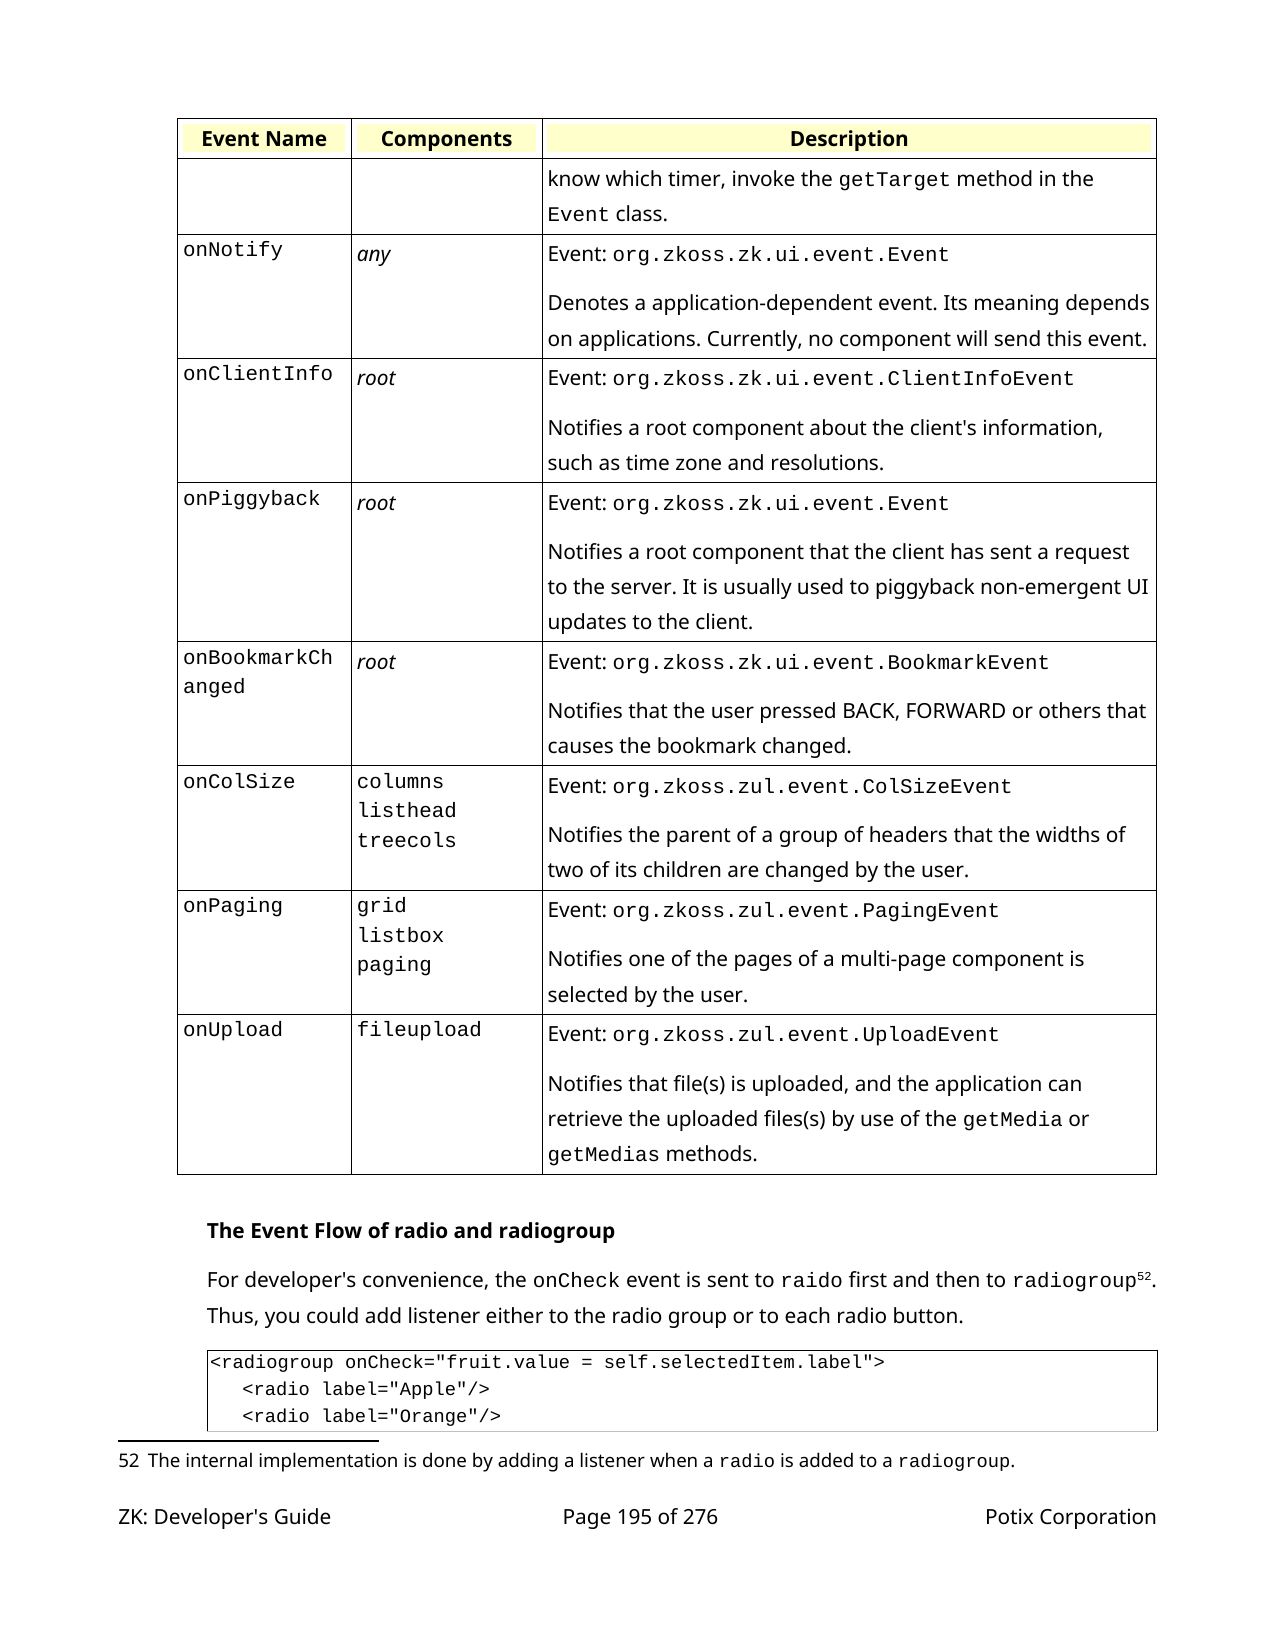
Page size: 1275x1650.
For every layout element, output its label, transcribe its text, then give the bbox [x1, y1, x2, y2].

table_cell Event: org.zkoss.zk.ui.event.Event Notifies a root component that the client has sent a request to the server. It is usually used to piggyback non-emergent UI updates to the client. [543, 483, 1156, 641]
table_header Components [352, 119, 542, 158]
table_cell fileupload [352, 1015, 542, 1174]
table_header Description [543, 119, 1156, 158]
table_cell [352, 159, 542, 233]
table_cell onBookmarkChanged [178, 642, 351, 765]
table_cell root [352, 359, 542, 482]
text <radio label="Apple"/> [208, 1377, 1157, 1401]
text For developer's convenience, the onCheck event is sent to raido first and then to radiogroup. Thus, you could add listener either to the radio group or to each radio button. [207, 1265, 1157, 1329]
table_cell Event: org.zkoss.zk.ui.event.ClientInfoEvent Notifies a root component about the client's information, such as time zone and resolutions. [543, 359, 1156, 482]
table_cell Event: org.zkoss.zk.ui.event.Event Denotes a application-dependent event. Its meaning depends on applications. Currently, no component will send this event. [543, 235, 1156, 358]
table_cell [178, 159, 351, 233]
table_cell root [352, 483, 542, 641]
text <radiogroup onCheck="fruit.value = self.selectedItem.label"> [208, 1351, 1157, 1374]
text <radio label="Orange"/> [208, 1404, 1157, 1431]
table_cell any [352, 235, 542, 358]
table_cell grid listbox paging [352, 891, 542, 1014]
table_cell Event: org.zkoss.zul.event.UploadEvent Notifies that file(s) is uploaded, and the application can retrieve the uploaded files(s) by use of the getMedia or getMedias methods. [543, 1015, 1156, 1174]
text The internal implementation is done by adding a listener when a radio is added to a radiogroup. [118, 1447, 1157, 1473]
table_cell root [352, 642, 542, 765]
table_cell know which timer, invoke the getTarget method in the Event class. [543, 159, 1156, 233]
table_cell Event: org.zkoss.zk.ui.event.BookmarkEvent Notifies that the user pressed BACK, FORWARD or others that causes the bookmark changed. [543, 642, 1156, 765]
table_cell onUpload [178, 1015, 351, 1174]
table_cell Event: org.zkoss.zul.event.ColSizeEvent Notifies the parent of a group of headers that the widths of two of its children are changed by the user. [543, 766, 1156, 889]
table_header Event Name [178, 119, 351, 158]
table_cell Event: org.zkoss.zul.event.PagingEvent Notifies one of the pages of a multi-page component is selected by the user. [543, 891, 1156, 1014]
table_cell onPaging [178, 891, 351, 1014]
table_cell onClientInfo [178, 359, 351, 482]
table_cell onColSize [178, 766, 351, 889]
table_cell columns listhead treecols [352, 766, 542, 889]
table_cell onPiggyback [178, 483, 351, 641]
subtitle The Event Flow of radio and radiogroup [207, 1216, 1157, 1244]
table_cell onNotify [178, 235, 351, 358]
